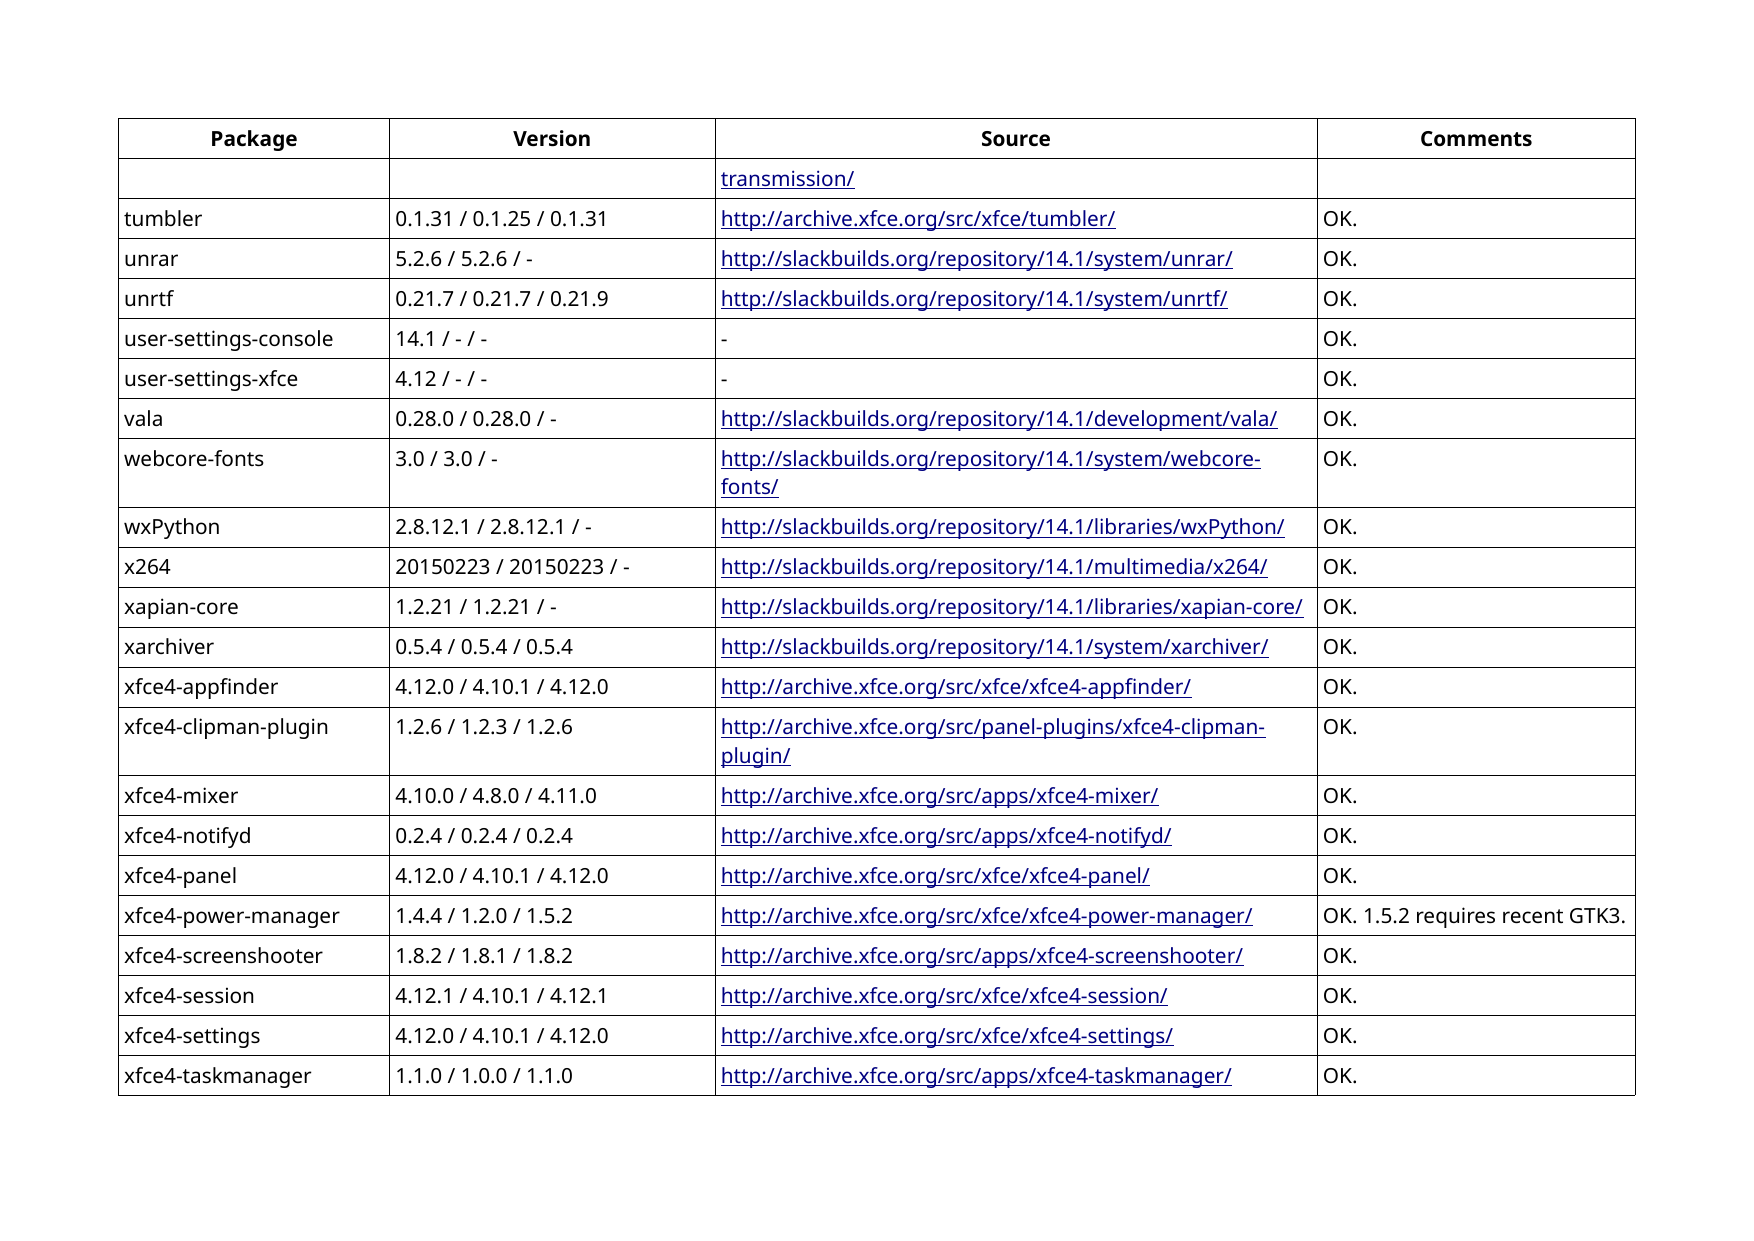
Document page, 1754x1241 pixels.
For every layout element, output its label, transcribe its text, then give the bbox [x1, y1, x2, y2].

table_cell xfce4-clipman-plugin [119, 708, 389, 775]
table_cell http://slackbuilds.org/repository/14.1/development/vala/ [716, 399, 1317, 438]
table_cell OK. [1318, 588, 1635, 627]
table_cell http://slackbuilds.org/repository/14.1/system/unrtf/ [716, 279, 1317, 318]
table_cell OK. [1318, 856, 1635, 895]
table_cell 4.12.0 / 4.10.1 / 4.12.0 [390, 668, 715, 707]
table_cell OK. [1318, 548, 1635, 587]
table_cell unrtf [119, 279, 389, 318]
table_header Package [119, 119, 389, 158]
table_cell 1.1.0 / 1.0.0 / 1.1.0 [390, 1056, 715, 1095]
table_cell xapian-core [119, 588, 389, 627]
table_cell xfce4-power-manager [119, 896, 389, 935]
table_cell OK. [1318, 976, 1635, 1015]
table_cell 4.12.1 / 4.10.1 / 4.12.1 [390, 976, 715, 1015]
table_cell OK. [1318, 279, 1635, 318]
table_cell webcore-fonts [119, 439, 389, 507]
table_cell xfce4-session [119, 976, 389, 1015]
table_cell http://archive.xfce.org/src/xfce/xfce4-settings/ [716, 1016, 1317, 1055]
table_cell OK. [1318, 508, 1635, 547]
table_cell 4.12 / - / - [390, 359, 715, 398]
table_cell tumbler [119, 199, 389, 238]
table_cell 5.2.6 / 5.2.6 / - [390, 239, 715, 278]
table_cell OK. [1318, 399, 1635, 438]
table_cell http://slackbuilds.org/repository/14.1/multimedia/x264/ [716, 548, 1317, 587]
table_cell http://archive.xfce.org/src/apps/xfce4-screenshooter/ [716, 936, 1317, 975]
table_cell [1318, 159, 1635, 198]
table_cell 2.8.12.1 / 2.8.12.1 / - [390, 508, 715, 547]
table_cell 4.10.0 / 4.8.0 / 4.11.0 [390, 776, 715, 815]
table_cell OK. [1318, 239, 1635, 278]
table_cell OK. [1318, 628, 1635, 667]
table_cell OK. [1318, 708, 1635, 775]
table_header Source [716, 119, 1317, 158]
table_cell 0.1.31 / 0.1.25 / 0.1.31 [390, 199, 715, 238]
table_cell http://archive.xfce.org/src/xfce/xfce4-panel/ [716, 856, 1317, 895]
table_header Version [390, 119, 715, 158]
table_cell OK. [1318, 199, 1635, 238]
table_cell 0.21.7 / 0.21.7 / 0.21.9 [390, 279, 715, 318]
table_cell 3.0 / 3.0 / - [390, 439, 715, 507]
table_cell 1.2.21 / 1.2.21 / - [390, 588, 715, 627]
table_cell - [716, 319, 1317, 358]
table_cell transmission/ [716, 159, 1317, 198]
table_cell 0.5.4 / 0.5.4 / 0.5.4 [390, 628, 715, 667]
table_cell OK. [1318, 816, 1635, 855]
table_cell x264 [119, 548, 389, 587]
table_cell OK. [1318, 1016, 1635, 1055]
table_cell http://slackbuilds.org/repository/14.1/libraries/wxPython/ [716, 508, 1317, 547]
table_cell [390, 159, 715, 198]
table_cell http://archive.xfce.org/src/apps/xfce4-mixer/ [716, 776, 1317, 815]
table_cell http://archive.xfce.org/src/xfce/xfce4-power-manager/ [716, 896, 1317, 935]
table_cell unrar [119, 239, 389, 278]
table_cell user-settings-xfce [119, 359, 389, 398]
table_cell OK. [1318, 319, 1635, 358]
table_header Comments [1318, 119, 1635, 158]
table_cell user-settings-console [119, 319, 389, 358]
table_cell http://archive.xfce.org/src/xfce/xfce4-session/ [716, 976, 1317, 1015]
table_cell http://slackbuilds.org/repository/14.1/system/unrar/ [716, 239, 1317, 278]
table_cell http://slackbuilds.org/repository/14.1/libraries/xapian-core/ [716, 588, 1317, 627]
table_cell OK. 1.5.2 requires recent GTK3. [1318, 896, 1635, 935]
table_cell xfce4-panel [119, 856, 389, 895]
table_cell [119, 159, 389, 198]
table_cell xfce4-mixer [119, 776, 389, 815]
table_cell OK. [1318, 1056, 1635, 1095]
table_cell http://archive.xfce.org/src/apps/xfce4-taskmanager/ [716, 1056, 1317, 1095]
table_cell 0.2.4 / 0.2.4 / 0.2.4 [390, 816, 715, 855]
table_cell xfce4-taskmanager [119, 1056, 389, 1095]
table_cell 0.28.0 / 0.28.0 / - [390, 399, 715, 438]
table_cell OK. [1318, 359, 1635, 398]
table_cell wxPython [119, 508, 389, 547]
table_cell xfce4-settings [119, 1016, 389, 1055]
table_cell OK. [1318, 439, 1635, 507]
table_cell xarchiver [119, 628, 389, 667]
table_cell http://archive.xfce.org/src/apps/xfce4-notifyd/ [716, 816, 1317, 855]
table_cell xfce4-appfinder [119, 668, 389, 707]
table_cell 14.1 / - / - [390, 319, 715, 358]
table_cell vala [119, 399, 389, 438]
table_cell - [716, 359, 1317, 398]
table_cell http://archive.xfce.org/src/xfce/tumbler/ [716, 199, 1317, 238]
table_cell 4.12.0 / 4.10.1 / 4.12.0 [390, 1016, 715, 1055]
table_cell OK. [1318, 668, 1635, 707]
table_cell xfce4-notifyd [119, 816, 389, 855]
table_cell OK. [1318, 936, 1635, 975]
table_cell 1.4.4 / 1.2.0 / 1.5.2 [390, 896, 715, 935]
table_cell http://archive.xfce.org/src/xfce/xfce4-appfinder/ [716, 668, 1317, 707]
table_cell 1.8.2 / 1.8.1 / 1.8.2 [390, 936, 715, 975]
table_cell http://slackbuilds.org/repository/14.1/system/webcore-fonts/ [716, 439, 1317, 507]
table_cell xfce4-screenshooter [119, 936, 389, 975]
table_cell 1.2.6 / 1.2.3 / 1.2.6 [390, 708, 715, 775]
table_cell http://archive.xfce.org/src/panel-plugins/xfce4-clipman-plugin/ [716, 708, 1317, 775]
table_cell http://slackbuilds.org/repository/14.1/system/xarchiver/ [716, 628, 1317, 667]
table_cell 4.12.0 / 4.10.1 / 4.12.0 [390, 856, 715, 895]
table_cell OK. [1318, 776, 1635, 815]
table_cell 20150223 / 20150223 / - [390, 548, 715, 587]
